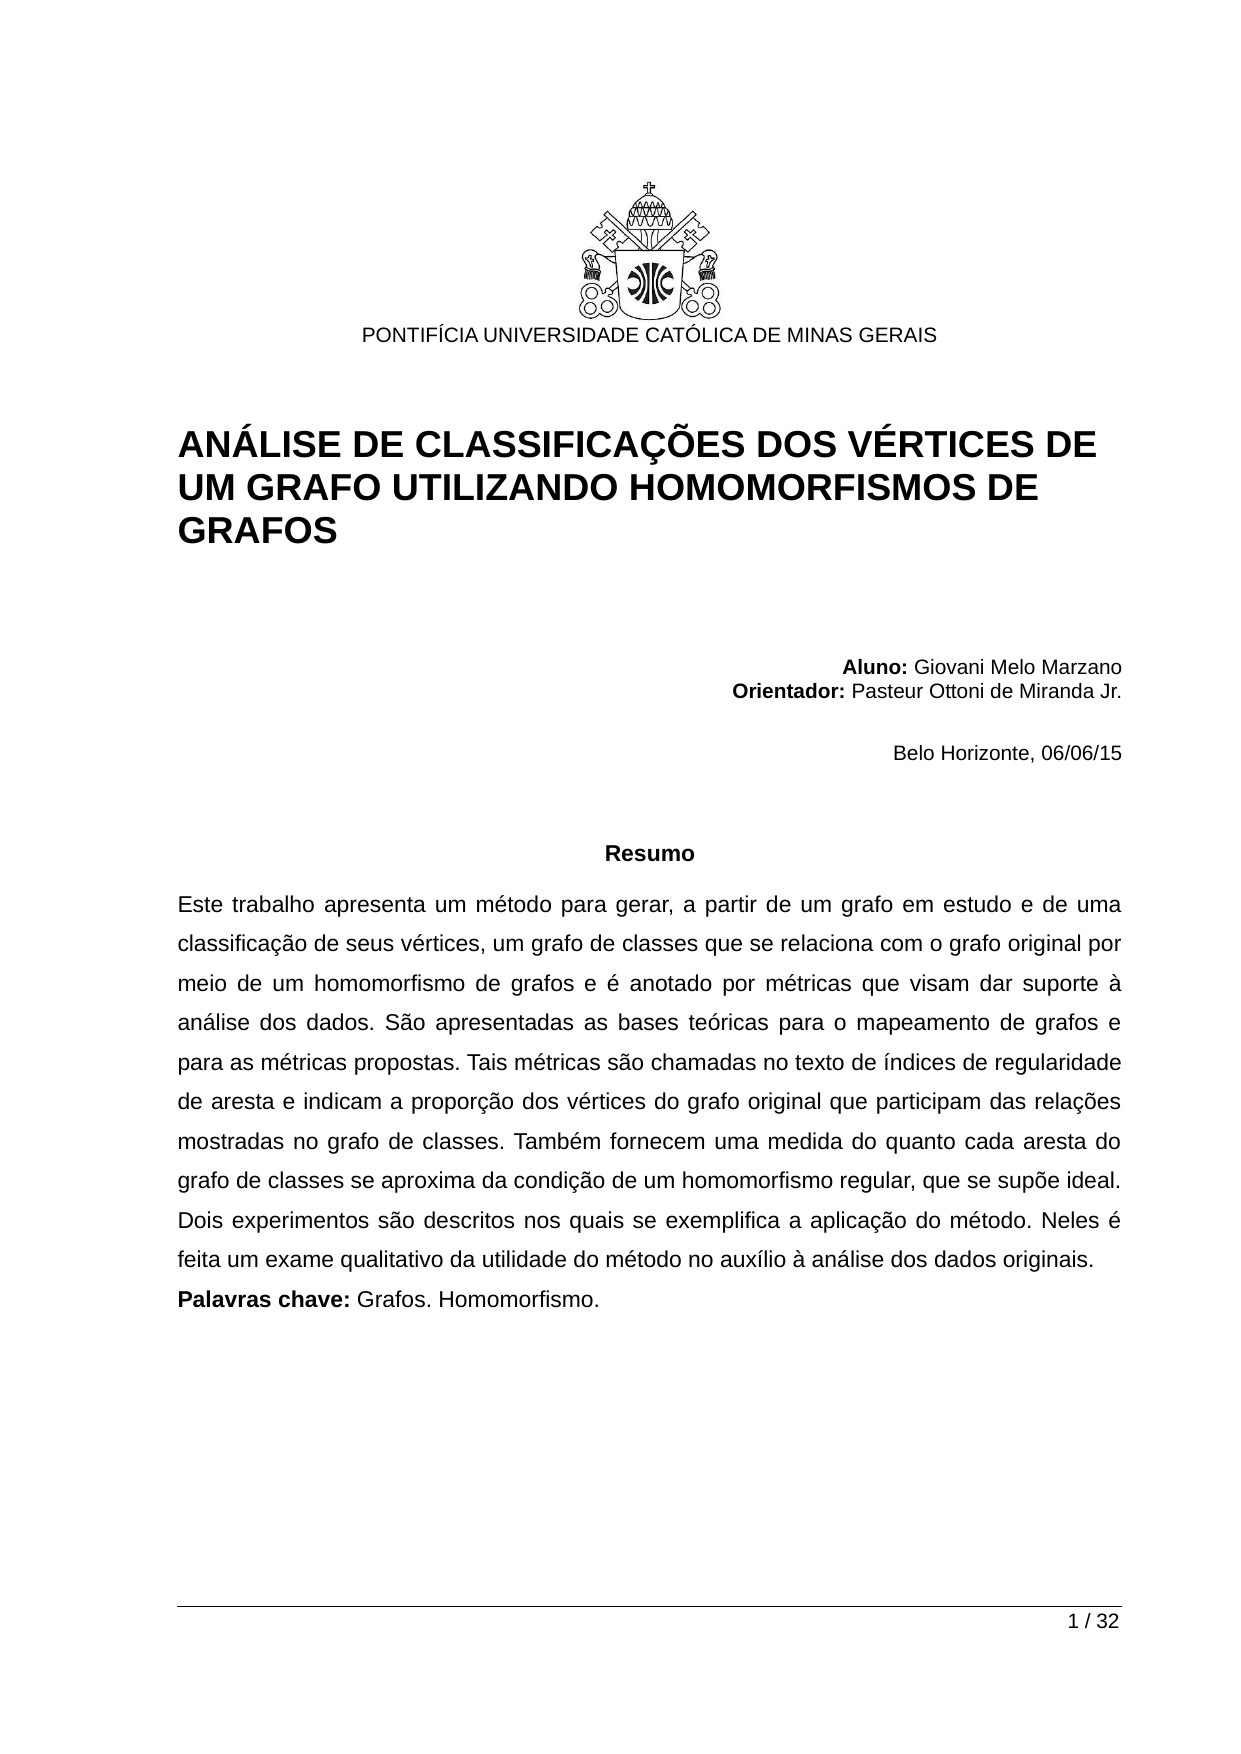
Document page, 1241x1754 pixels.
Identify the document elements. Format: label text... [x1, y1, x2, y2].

picture [576, 177, 723, 323]
text Belo Horizonte, 06/06/15 [177, 741, 1122, 765]
text Palavras chave: Grafos. Homomorfismo. [177, 1286, 1122, 1312]
text Aluno: Giovani Melo Marzano [177, 655, 1122, 679]
text Orientador: Pasteur Ottoni de Miranda Jr. [177, 679, 1122, 703]
text Resumo [177, 840, 1122, 866]
text Este trabalho apresenta um método para gerar, a partir de um grafo em estudo e de uma classificação de seus vértices, um grafo de classes que se relaciona com o grafo original por meio de um homomorfismo de grafos e é anotado por métricas que visam dar suporte à análise dos dados. São apresentadas as bases teóricas para o mapeamento de grafos e para as métricas propostas. Tais métricas são chamadas no texto de índices de regularidade de aresta e indicam a proporção dos vértices do grafo original que participam das relações mostradas no grafo de classes. Também fornecem uma medida do quanto cada aresta do grafo de classes se aproxima da condição de um homomorfismo regular, que se supõe ideal. Dois experimentos são descritos nos quais se exemplifica a aplicação do método. Neles é feita um exame qualitativo da utilidade do método no auxílio à análise dos dados originais. [177, 891, 1122, 1273]
title Análise de classificações dos vértices de um grafo utilizando homomorfismos de grafos [177, 422, 1122, 551]
text Pontifícia Universidade Católica de Minas Gerais [177, 323, 1122, 347]
